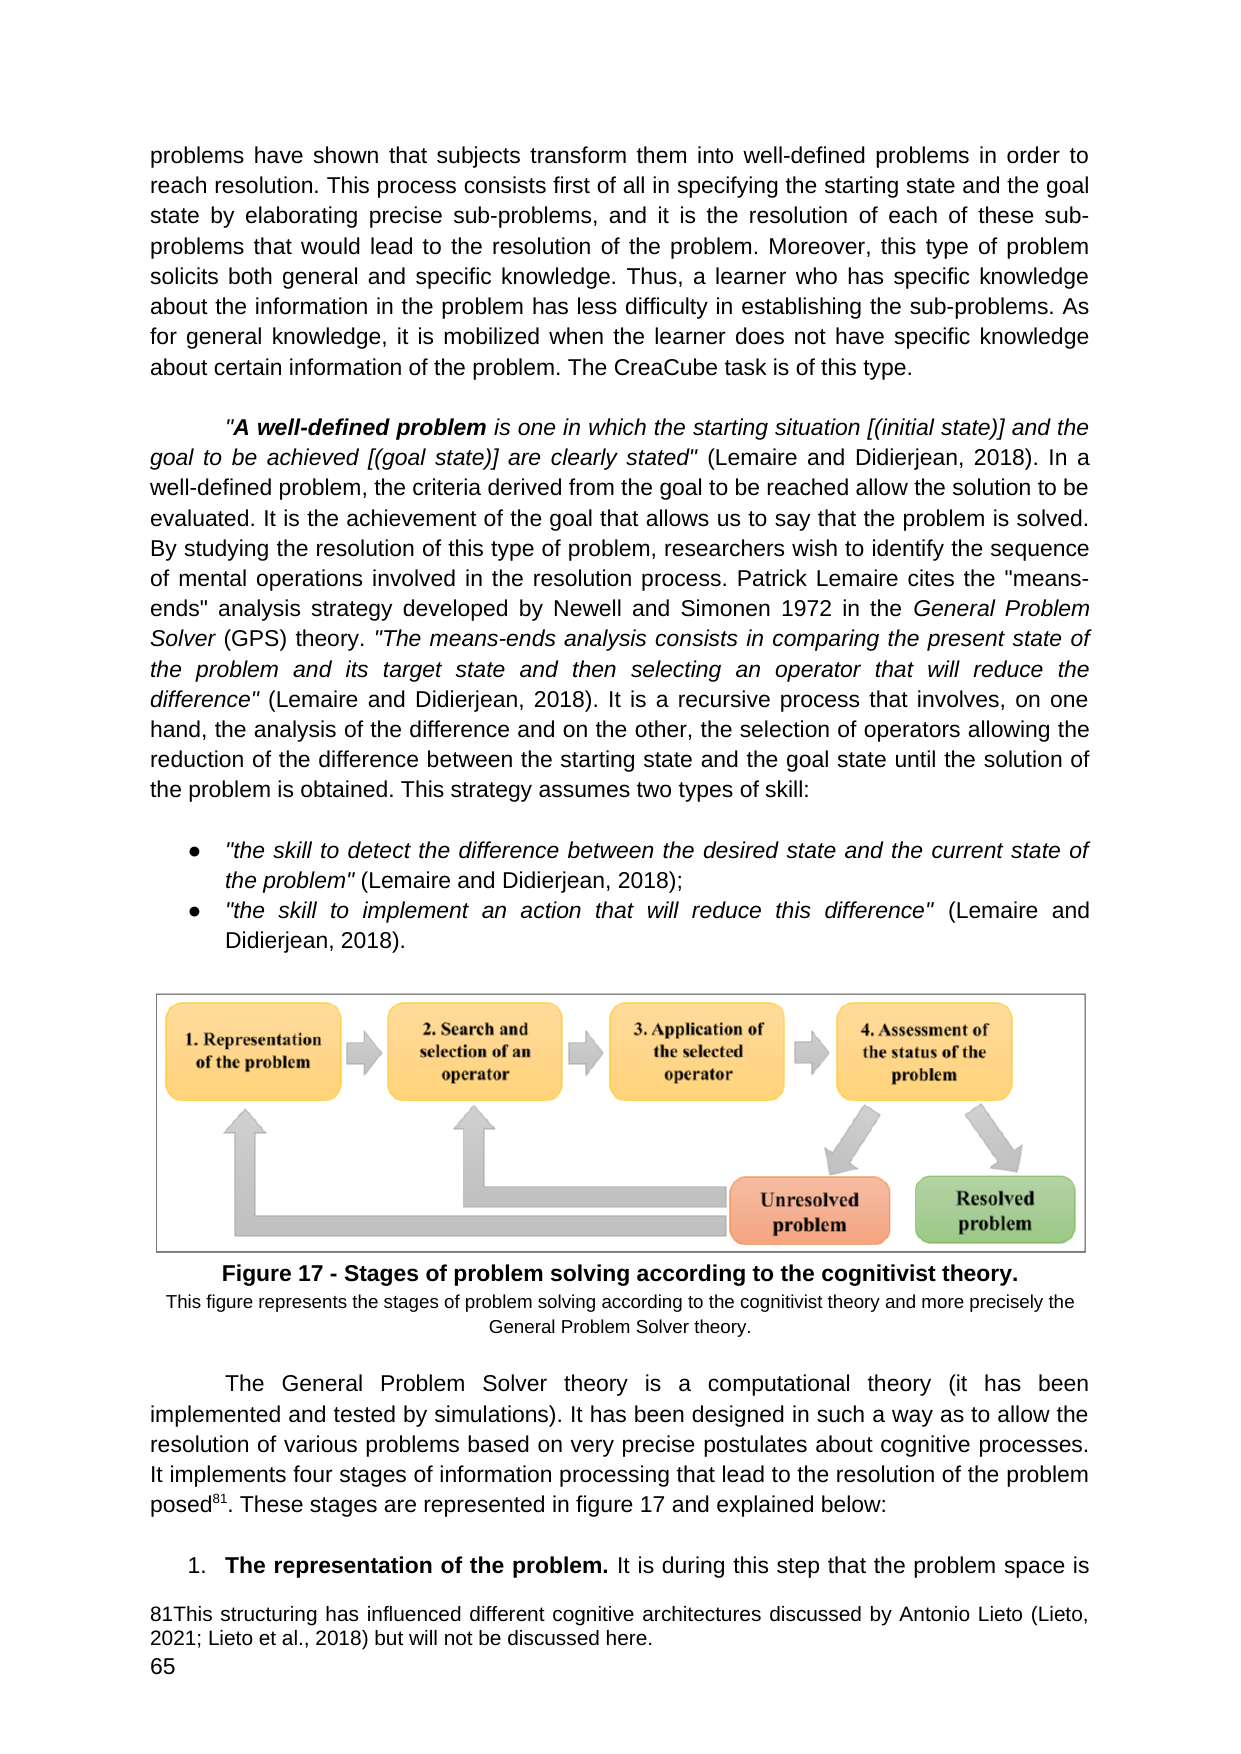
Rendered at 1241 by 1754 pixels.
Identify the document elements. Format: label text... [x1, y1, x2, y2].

text "A well-defined problem is one in which the starting situation [(initial state)] and the goal to be achieved [(goal state)] are clearly stated" (Lemaire and Didierjean, 2018). In a well-defined problem, the criteria derived from the goal to be reached allow the solution to be evaluated. It is the achievement of the goal that allows us to say that the problem is solved. By studying the resolution of this type of problem, researchers wish to identify the sequence of mental operations involved in the resolution process. Patrick Lemaire cites the "means-ends" analysis strategy developed by Newell and Simonen 1972 in the General Problem Solver (GPS) theory. "The means-ends analysis consists in comparing the present state of the problem and its target state and then selecting an operator that will reduce the difference" (Lemaire and Didierjean, 2018). It is a recursive process that involves, on one hand, the analysis of the difference and on the other, the selection of operators allowing the reduction of the difference between the starting state and the goal state until the solution of the problem is obtained. This strategy assumes two types of skill: [150, 414, 1090, 803]
text This figure represents the stages of problem solving according to the cognitivist theory and more precisely the General Problem Solver theory. [150, 1291, 1090, 1337]
list "the skill to implement an action that will reduce this difference" (Lemaire and Didierjean, 2018). [187, 897, 1090, 954]
picture [150, 987, 1091, 1257]
text Figure 17 - Stages of problem solving according to the cognitivist theory. [150, 1260, 1090, 1287]
text problems have shown that subjects transform them into well-defined problems in order to reach resolution. This process consists first of all in specifying the starting state and the goal state by elaborating precise sub-problems, and it is the resolution of each of these sub-problems that would lead to the resolution of the problem. Moreover, this type of problem solicits both general and specific knowledge. Thus, a learner who has specific knowledge about the information in the problem has less difficulty in establishing the sub-problems. As for general knowledge, it is mobilized when the learner does not have specific knowledge about certain information of the problem. The CreaCube task is of this type. [150, 142, 1090, 380]
text This structuring has influenced different cognitive architectures discussed by Antonio Lieto (Lieto, 2021; Lieto et al., 2018) but will not be discussed here. [150, 1601, 1090, 1649]
text The General Problem Solver theory is a computational theory (it has been implemented and tested by simulations). It has been designed in such a way as to allow the resolution of various problems based on very precise postulates about cognitive processes. It implements four stages of information processing that lead to the resolution of the problem posed. These stages are represented in figure 17 and explained below: [150, 1370, 1090, 1518]
list The representation of the problem. It is during this step that the problem space is [187, 1552, 1090, 1578]
list "the skill to detect the difference between the desired state and the current state of the problem" (Lemaire and Didierjean, 2018); [187, 837, 1090, 893]
